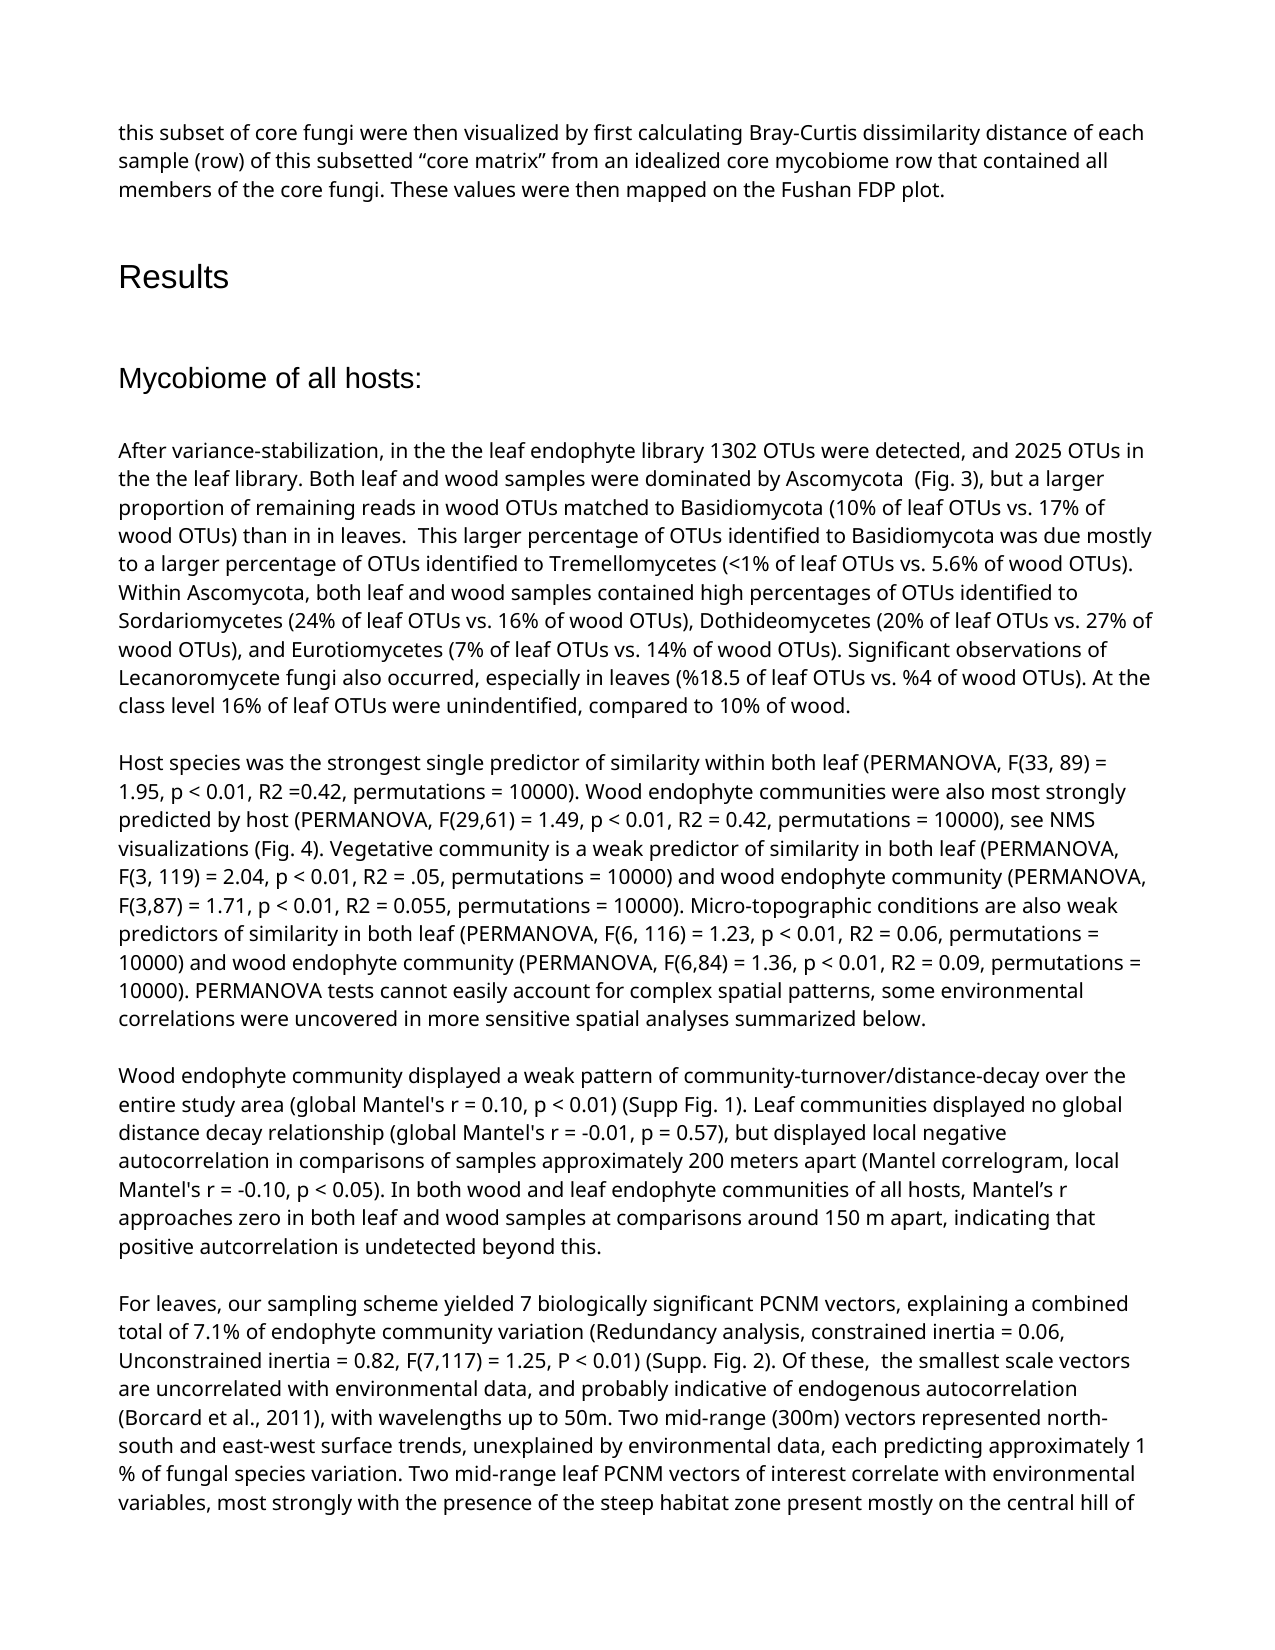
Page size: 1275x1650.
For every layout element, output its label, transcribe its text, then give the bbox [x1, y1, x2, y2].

text Wood endophyte community displayed a weak pattern of community-turnover/distance-decay over the entire study area (global Mantel's r = 0.10, p < 0.01) (Supp Fig. 1). Leaf communities displayed no global distance decay relationship (global Mantel's r = -0.01, p = 0.57), but displayed local negative autocorrelation in comparisons of samples approximately 200 meters apart (Mantel correlogram, local Mantel's r = -0.10, p < 0.05). In both wood and leaf endophyte communities of all hosts, Mantel’s r approaches zero in both leaf and wood samples at comparisons around 150 m apart, indicating that positive autcorrelation is undetected beyond this. [118, 1061, 1157, 1260]
text this subset of core fungi were then visualized by first calculating Bray-Curtis dissimilarity distance of each sample (row) of this subsetted “core matrix” from an idealized core mycobiome row that contained all members of the core fungi. These values were then mapped on the Fushan FDP plot. [118, 118, 1157, 203]
text After variance-stabilization, in the the leaf endophyte library 1302 OTUs were detected, and 2025 OTUs in the the leaf library. Both leaf and wood samples were dominated by Ascomycota (Fig. 3), but a larger proportion of remaining reads in wood OTUs matched to Basidiomycota (10% of leaf OTUs vs. 17% of wood OTUs) than in in leaves. This larger percentage of OTUs identified to Basidiomycota was due mostly to a larger percentage of OTUs identified to Tremellomycetes (<1% of leaf OTUs vs. 5.6% of wood OTUs). Within Ascomycota, both leaf and wood samples contained high percentages of OTUs identified to Sordariomycetes (24% of leaf OTUs vs. 16% of wood OTUs), Dothideomycetes (20% of leaf OTUs vs. 27% of wood OTUs), and Eurotiomycetes (7% of leaf OTUs vs. 14% of wood OTUs). Significant observations of Lecanoromycete fungi also occurred, especially in leaves (%18.5 of leaf OTUs vs. %4 of wood OTUs). At the class level 16% of leaf OTUs were unindentified, compared to 10% of wood. [118, 436, 1157, 720]
text For leaves, our sampling scheme yielded 7 biologically significant PCNM vectors, explaining a combined total of 7.1% of endophyte community variation (Redundancy analysis, constrained inertia = 0.06, Unconstrained inertia = 0.82, F(7,117) = 1.25, P < 0.01) (Supp. Fig. 2). Of these, the smallest scale vectors are uncorrelated with environmental data, and probably indicative of endogenous autocorrelation (Borcard et al., 2011), with wavelengths up to 50m. Two mid-range (300m) vectors represented north-south and east-west surface trends, unexplained by environmental data, each predicting approximately 1 % of fungal species variation. Two mid-range leaf PCNM vectors of interest correlate with environmental variables, most strongly with the presence of the steep habitat zone present mostly on the central hill of [118, 1289, 1157, 1516]
subtitle Results [118, 257, 1157, 295]
text Host species was the strongest single predictor of similarity within both leaf (PERMANOVA, F(33, 89) = 1.95, p < 0.01, R2 =0.42, permutations = 10000). Wood endophyte communities were also most strongly predicted by host (PERMANOVA, F(29,61) = 1.49, p < 0.01, R2 = 0.42, permutations = 10000), see NMS visualizations (Fig. 4). Vegetative community is a weak predictor of similarity in both leaf (PERMANOVA, F(3, 119) = 2.04, p < 0.01, R2 = .05, permutations = 10000) and wood endophyte community (PERMANOVA, F(3,87) = 1.71, p < 0.01, R2 = 0.055, permutations = 10000). Micro-topographic conditions are also weak predictors of similarity in both leaf (PERMANOVA, F(6, 116) = 1.23, p < 0.01, R2 = 0.06, permutations = 10000) and wood endophyte community (PERMANOVA, F(6,84) = 1.36, p < 0.01, R2 = 0.09, permutations = 10000). PERMANOVA tests cannot easily account for complex spatial patterns, some environmental correlations were uncovered in more sensitive spatial analyses summarized below. [118, 748, 1157, 1033]
subtitle Mycobiome of all hosts: [118, 361, 1157, 395]
